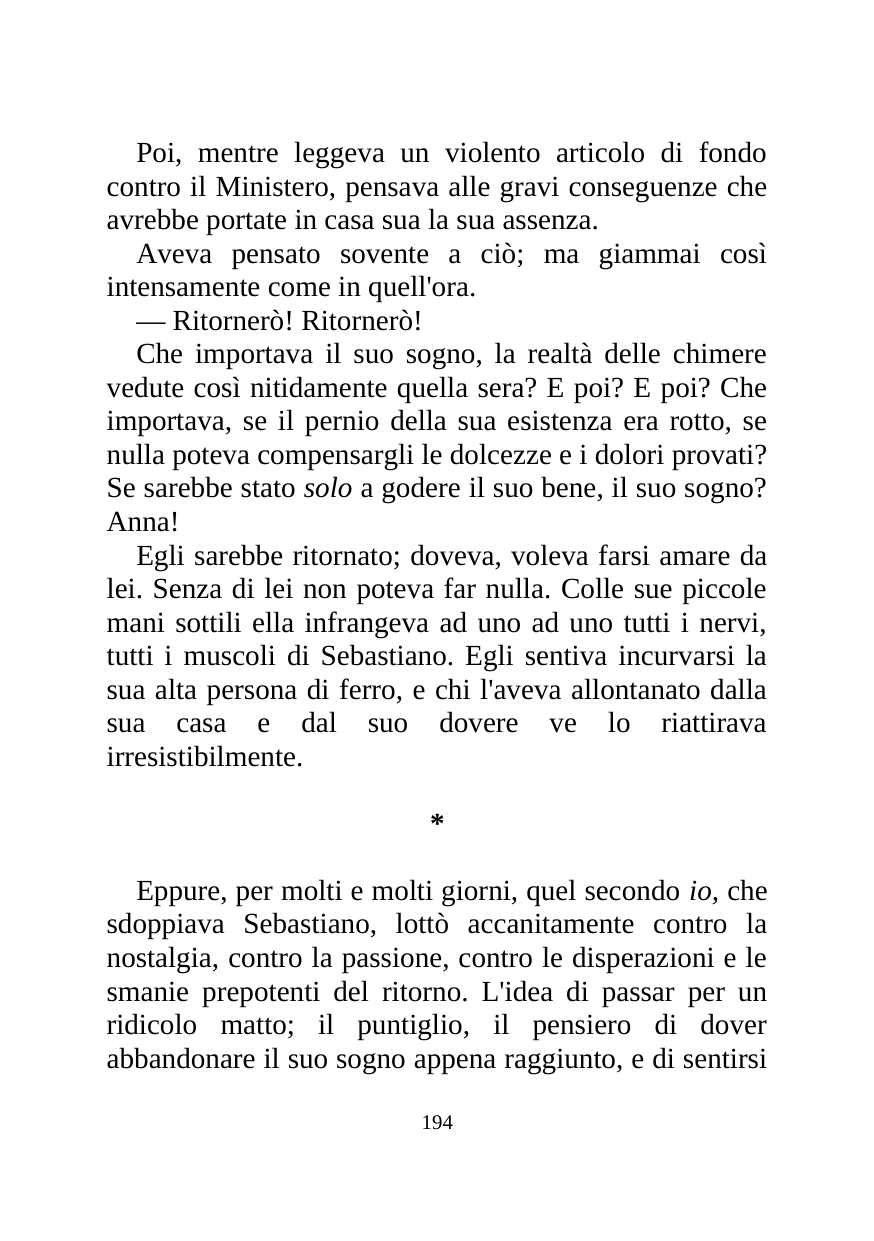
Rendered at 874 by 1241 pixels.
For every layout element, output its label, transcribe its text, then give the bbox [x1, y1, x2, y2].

text Egli sarebbe ritornato; doveva, voleva farsi amare da lei. Senza di lei non poteva far nulla. Colle sue piccole mani sottili ella infrangeva ad uno ad uno tutti i nervi, tutti i muscoli di Sebastiano. Egli sentiva incurvarsi la sua alta persona di ferro, e chi l'aveva allontanato dalla sua casa e dal suo dovere ve lo riattirava irresistibilmente. [106, 538, 768, 772]
text Poi, mentre leggeva un violento articolo di fondo contro il Ministero, pensava alle gravi conseguenze che avrebbe portate in casa sua la sua assenza. [106, 135, 768, 236]
text — Ritornerò! Ritornerò! [106, 303, 768, 336]
text Aveva pensato sovente a ciò; ma giammai così intensamente come in quell'ora. [106, 236, 768, 303]
text Che importava il suo sogno, la realtà delle chimere vedute così nitidamente quella sera? E poi? E poi? Che importava, se il pernio della sua esistenza era rotto, se nulla poteva compensargli le dolcezze e i dolori provati? Se sarebbe stato solo a godere il suo bene, il suo sogno? Anna! [106, 336, 768, 538]
text * [106, 806, 768, 839]
text Eppure, per molti e molti giorni, quel secondo io, che sdoppiava Sebastiano, lottò accanitamente contro la nostalgia, contro la passione, contro le disperazioni e le smanie prepotenti del ritorno. L'idea di passar per un ridicolo matto; il puntiglio, il pensiero di dover abbandonare il suo sogno appena raggiunto, e di sentirsi [106, 873, 768, 1074]
